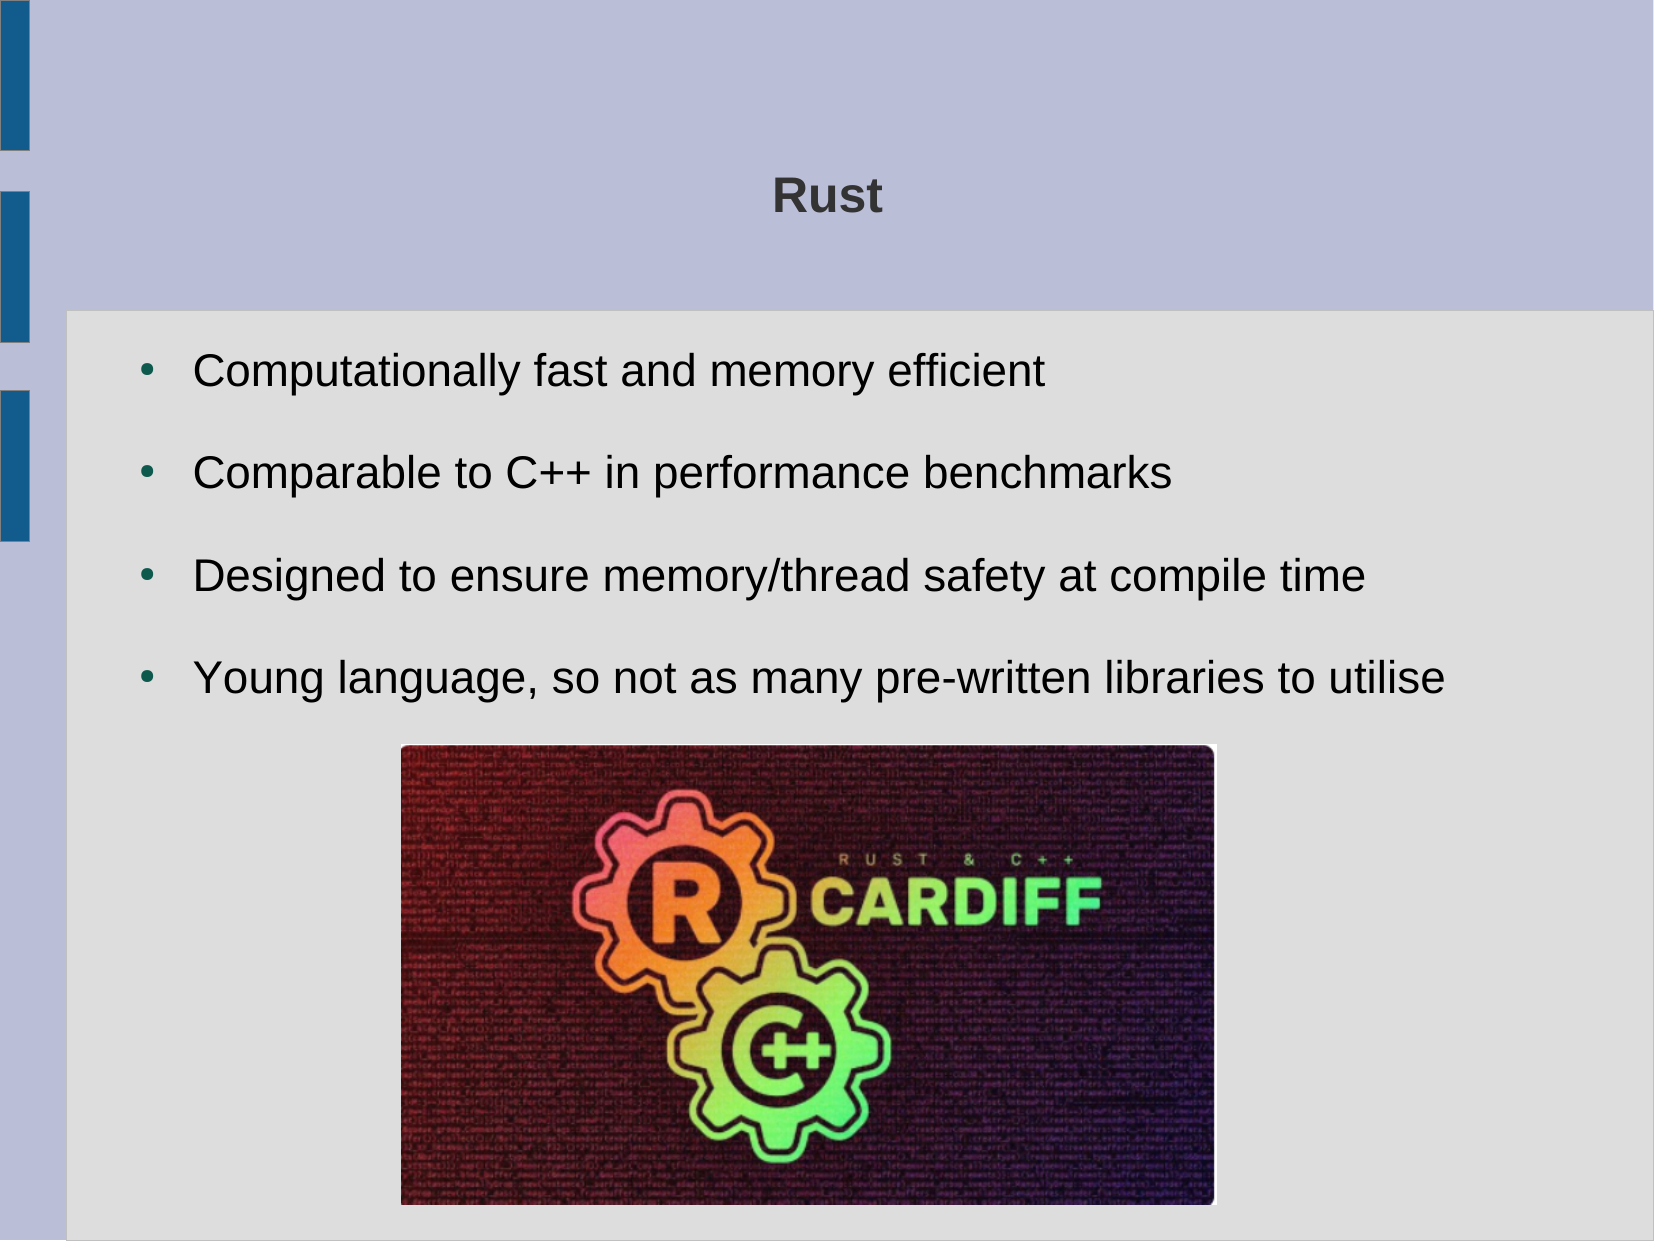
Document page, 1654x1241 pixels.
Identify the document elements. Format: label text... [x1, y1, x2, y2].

picture [401, 744, 1217, 1205]
title Rust [121, 91, 1534, 299]
list Computationally fast and memory efficient Comparable to C++ in performance benchmarks Designed to ensure memory/thread safety at compile time Young language, so not as many pre-written libraries to utilise [121, 344, 1534, 1127]
